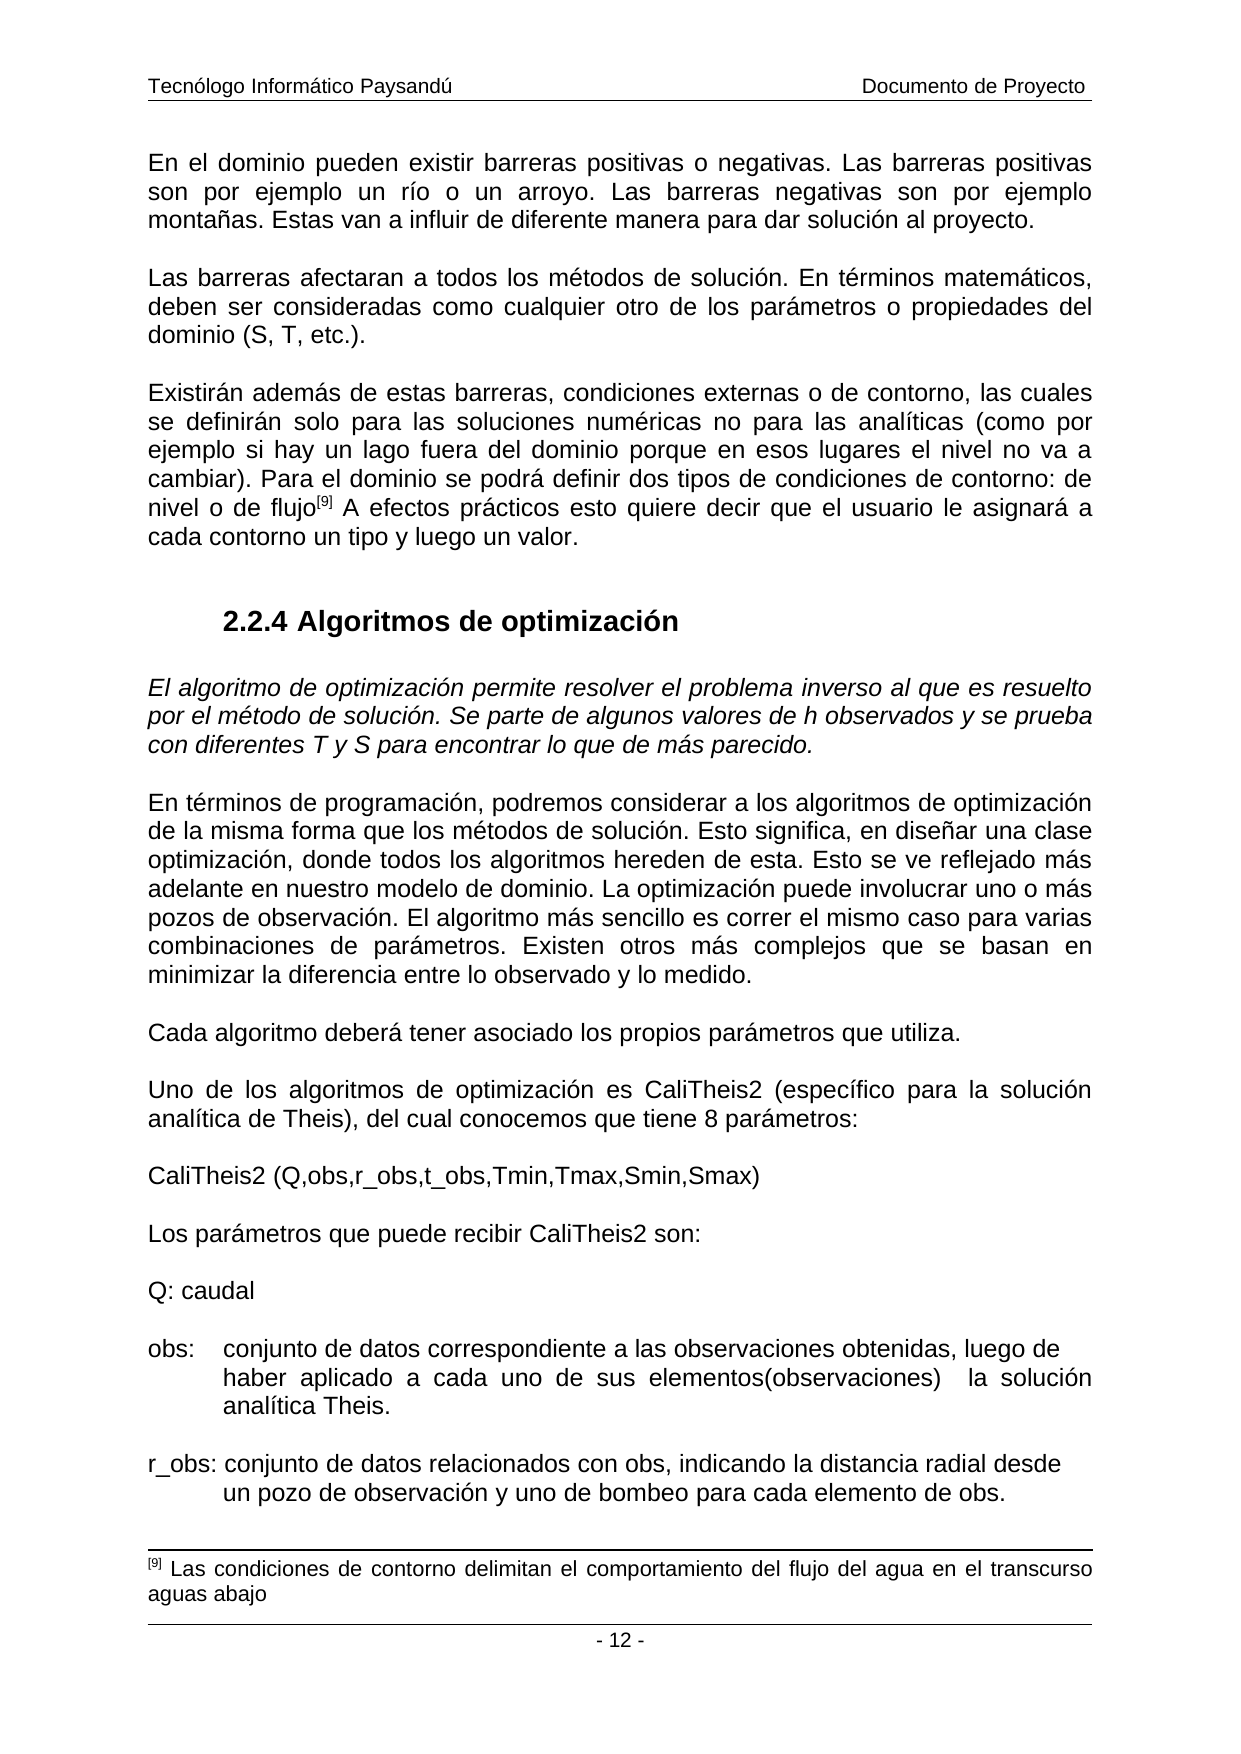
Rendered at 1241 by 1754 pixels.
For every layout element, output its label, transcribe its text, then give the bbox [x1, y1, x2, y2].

text En términos de programación, podremos considerar a los algoritmos de optimización de la misma forma que los métodos de solución. Esto significa, en diseñar una clase optimización, donde todos los algoritmos hereden de esta. Esto se ve reflejado más adelante en nuestro modelo de dominio. La optimización puede involucrar uno o más pozos de observación. El algoritmo más sencillo es correr el mismo caso para varias combinaciones de parámetros. Existen otros más complejos que se basan en minimizar la diferencia entre lo observado y lo medido. [148, 787, 1092, 989]
subtitle Algoritmos de optimización [223, 604, 1092, 637]
text El algoritmo de optimización permite resolver el problema inverso al que es resuelto por el método de solución. Se parte de algunos valores de h observados y se prueba con diferentes T y S para encontrar lo que de más parecido. [148, 672, 1092, 759]
text haber aplicado a cada uno de sus elementos(observaciones) la solución analítica Theis. [223, 1362, 1092, 1420]
text Uno de los algoritmos de optimización es CaliTheis2 (específico para la solución analítica de Theis), del cual conocemos que tiene 8 parámetros: [148, 1075, 1092, 1132]
text un pozo de observación y uno de bombeo para cada elemento de obs. [148, 1477, 1092, 1506]
text En el dominio pueden existir barreras positivas o negativas. Las barreras positivas son por ejemplo un río o un arroyo. Las barreras negativas son por ejemplo montañas. Estas van a influir de diferente manera para dar solución al proyecto. [148, 148, 1092, 234]
text Existirán además de estas barreras, condiciones externas o de contorno, las cuales se definirán solo para las soluciones numéricas no para las analíticas (como por ejemplo si hay un lago fuera del dominio porque en esos lugares el nivel no va a cambiar). Para el dominio se podrá definir dos tipos de condiciones de contorno: de nivel o de flujo[] A efectos prácticos esto quiere decir que el usuario le asignará a cada contorno un tipo y luego un valor. [148, 378, 1092, 550]
text Las barreras afectaran a todos los métodos de solución. En términos matemáticos, deben ser consideradas como cualquier otro de los parámetros o propiedades del dominio (S, T, etc.). [148, 263, 1092, 349]
text Cada algoritmo deberá tener asociado los propios parámetros que utiliza. [148, 1017, 1092, 1046]
text CaliTheis2 (Q,obs,r_obs,t_obs,Tmin,Tmax,Smin,Smax) [148, 1161, 1092, 1190]
text r_obs: conjunto de datos relacionados con obs, indicando la distancia radial desde [148, 1449, 1092, 1477]
text Q: caudal [148, 1276, 1092, 1305]
text obs: conjunto de datos correspondiente a las observaciones obtenidas, luego de [148, 1334, 1092, 1362]
text Las condiciones de contorno delimitan el comportamiento del flujo del agua en el transcurso aguas abajo [148, 1556, 1092, 1606]
text Los parámetros que puede recibir CaliTheis2 son: [148, 1219, 1092, 1247]
